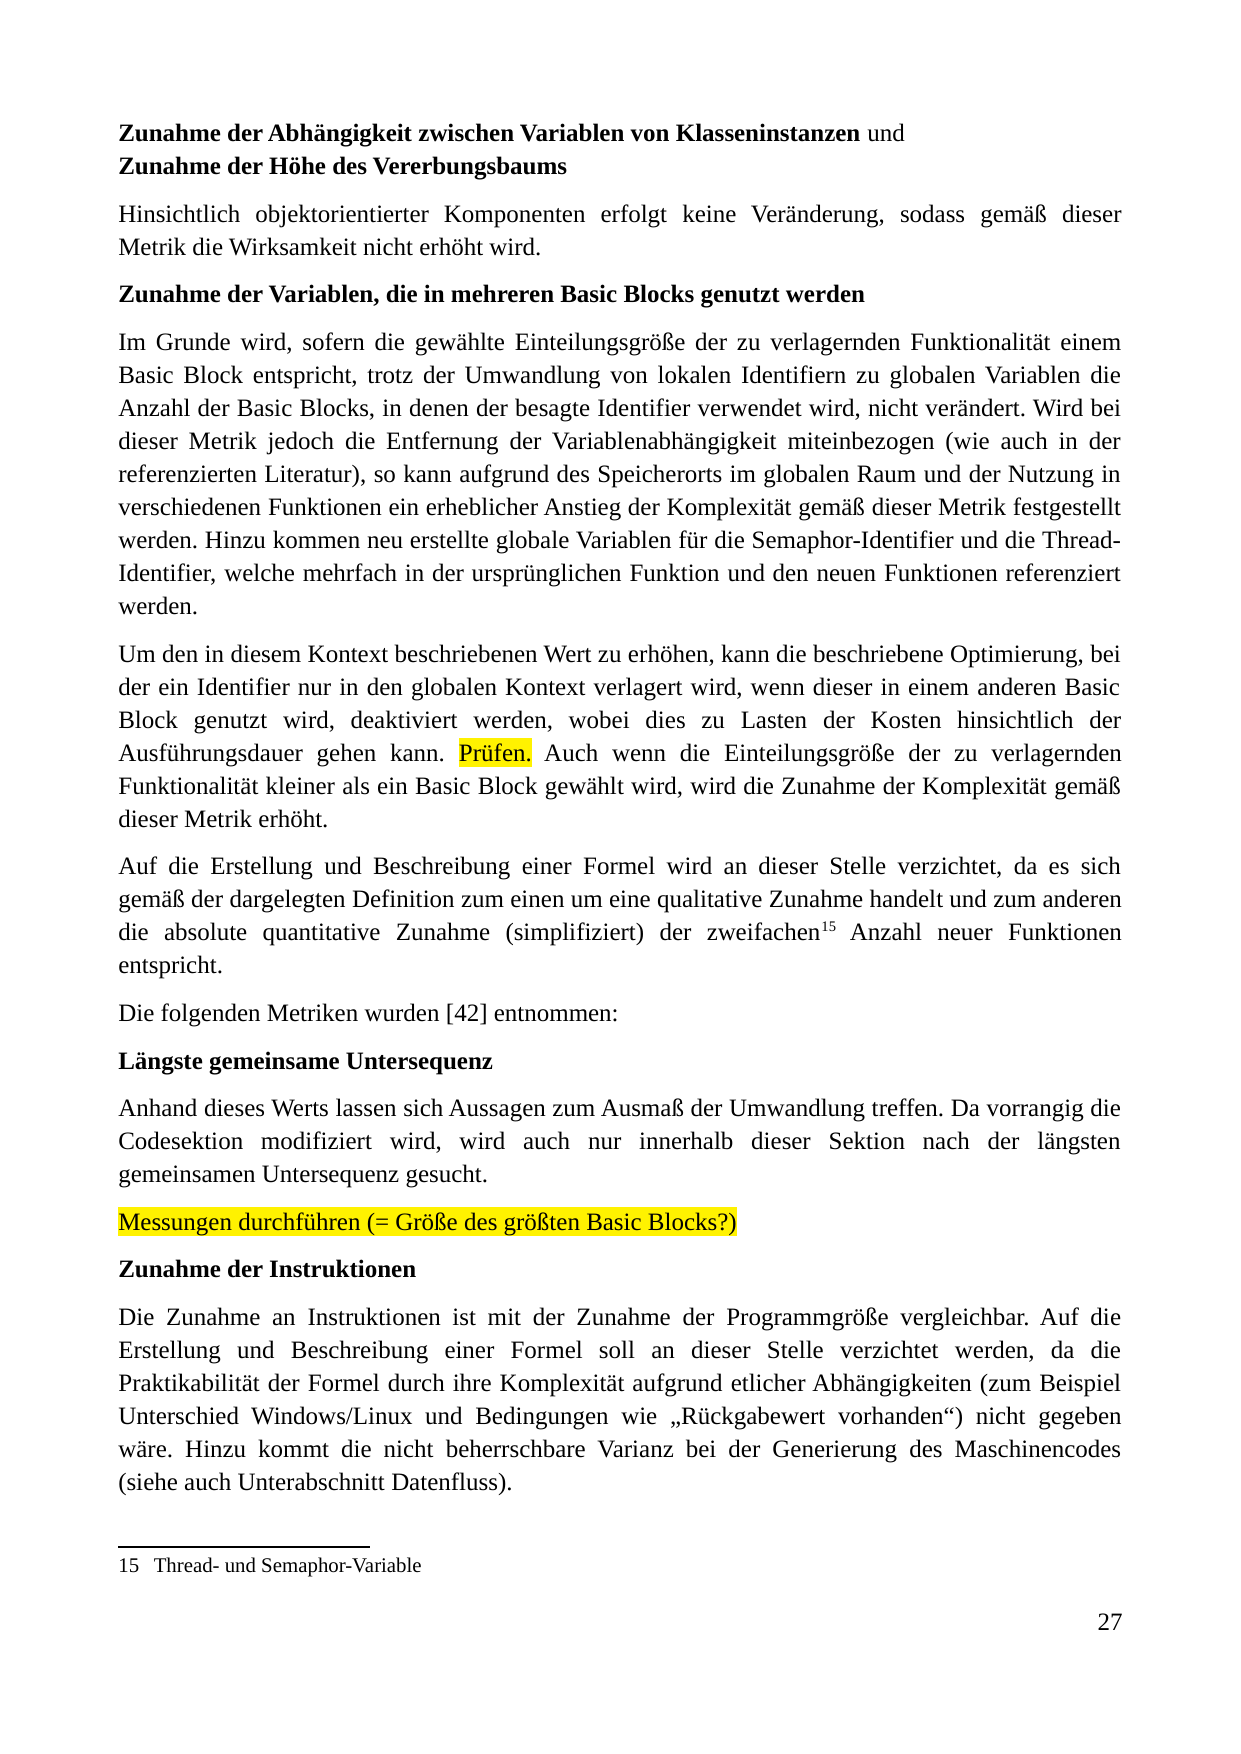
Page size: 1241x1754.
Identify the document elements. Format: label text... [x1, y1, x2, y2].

text Zunahme der Instruktionen [118, 1254, 1122, 1283]
text Anhand dieses Werts lassen sich Aussagen zum Ausmaß der Umwandlung treffen. Da vorrangig die Codesektion modifiziert wird, wird auch nur innerhalb dieser Sektion nach der längsten gemeinsamen Untersequenz gesucht. [118, 1093, 1122, 1188]
text Auf die Erstellung und Beschreibung einer Formel wird an dieser Stelle verzichtet, da es sich gemäß der dargelegten Definition zum einen um eine qualitative Zunahme handelt und zum anderen die absolute quantitative Zunahme (simplifiziert) der zweifachen Anzahl neuer Funktionen entspricht. [118, 851, 1122, 979]
text Die folgenden Metriken wurden [42] entnommen: [118, 998, 1122, 1027]
text Längste gemeinsame Untersequenz [118, 1046, 1122, 1074]
text Zunahme der Abhängigkeit zwischen Variablen von Klasseninstanzen und Zunahme der Höhe des Vererbungsbaums [118, 118, 1122, 180]
text Messungen durchführen (= Größe des größten Basic Blocks?) [118, 1207, 1122, 1236]
text Im Grunde wird, sofern die gewählte Einteilungsgröße der zu verlagernden Funktionalität einem Basic Block entspricht, trotz der Umwandlung von lokalen Identifiern zu globalen Variablen die Anzahl der Basic Blocks, in denen der besagte Identifier verwendet wird, nicht verändert. Wird bei dieser Metrik jedoch die Entfernung der Variablenabhängigkeit miteinbezogen (wie auch in der referenzierten Literatur), so kann aufgrund des Speicherorts im globalen Raum und der Nutzung in verschiedenen Funktionen ein erheblicher Anstieg der Komplexität gemäß dieser Metrik festgestellt werden. Hinzu kommen neu erstellte globale Variablen für die Semaphor-Identifier und die Thread-Identifier, welche mehrfach in der ursprünglichen Funktion und den neuen Funktionen referenziert werden. [118, 327, 1122, 620]
text Um den in diesem Kontext beschriebenen Wert zu erhöhen, kann die beschriebene Optimierung, bei der ein Identifier nur in den globalen Kontext verlagert wird, wenn dieser in einem anderen Basic Block genutzt wird, deaktiviert werden, wobei dies zu Lasten der Kosten hinsichtlich der Ausführungsdauer gehen kann. Prüfen. Auch wenn die Einteilungsgröße der zu verlagernden Funktionalität kleiner als ein Basic Block gewählt wird, wird die Zunahme der Komplexität gemäß dieser Metrik erhöht. [118, 639, 1122, 833]
text Zunahme der Variablen, die in mehreren Basic Blocks genutzt werden [118, 279, 1122, 308]
text Die Zunahme an Instruktionen ist mit der Zunahme der Programmgröße vergleichbar. Auf die Erstellung und Beschreibung einer Formel soll an dieser Stelle verzichtet werden, da die Praktikabilität der Formel durch ihre Komplexität aufgrund etlicher Abhängigkeiten (zum Beispiel Unterschied Windows/Linux und Bedingungen wie „Rückgabewert vorhanden“) nicht gegeben wäre. Hinzu kommt die nicht beherrschbare Varianz bei der Generierung des Maschinencodes (siehe auch Unterabschnitt Datenfluss). [118, 1302, 1122, 1496]
text Thread- und Semaphor-Variable [118, 1553, 1122, 1577]
text Hinsichtlich objektorientierter Komponenten erfolgt keine Veränderung, sodass gemäß dieser Metrik die Wirksamkeit nicht erhöht wird. [118, 199, 1122, 261]
